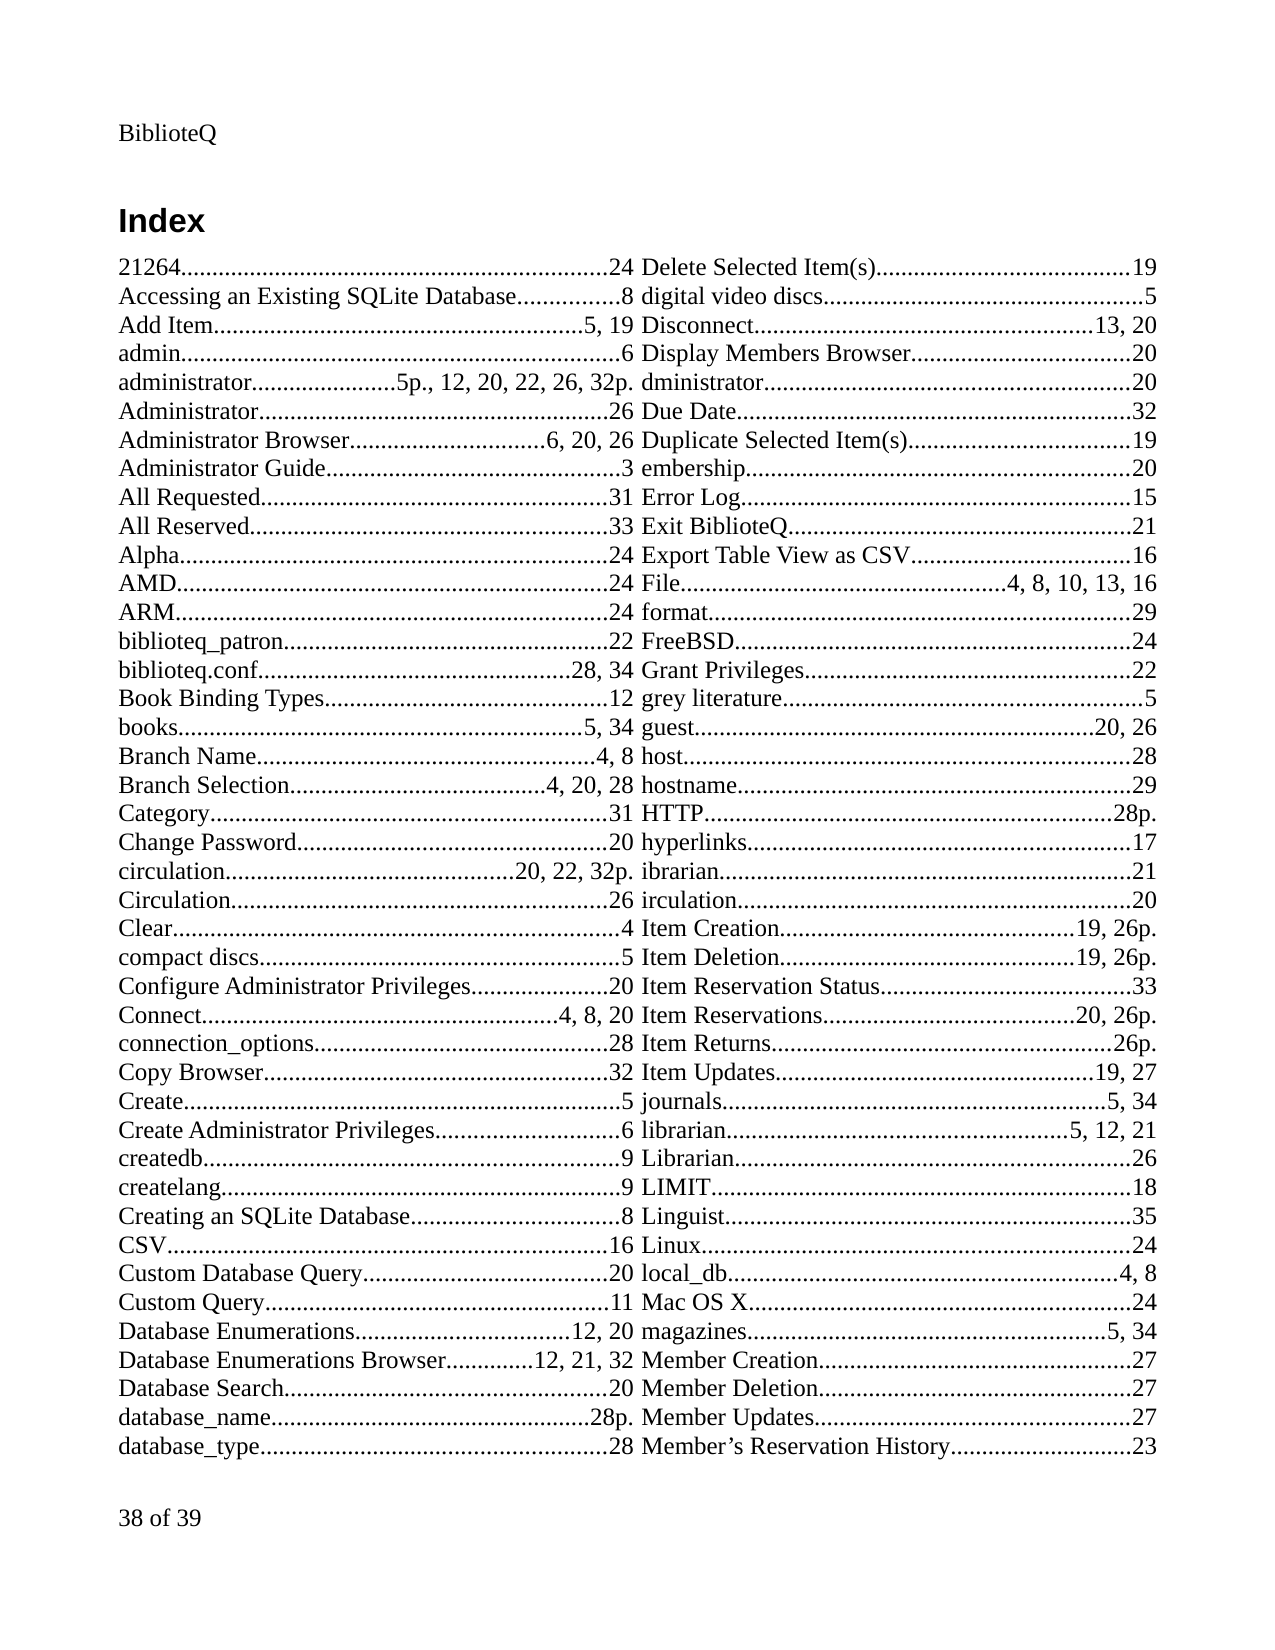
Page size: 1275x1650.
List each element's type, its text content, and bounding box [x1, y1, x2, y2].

text Custom Database Query 20 [118, 1258, 634, 1287]
text FreeBSD 24 [641, 626, 1157, 655]
text Due Date 32 [641, 396, 1157, 425]
text Mac OS X 24 [641, 1287, 1157, 1316]
text Linux 24 [641, 1230, 1157, 1258]
text Connect 4, 8, 20 [118, 1000, 634, 1028]
text Create 5 [118, 1086, 634, 1115]
text Member Deletion 27 [641, 1373, 1157, 1402]
text connection_options 28 [118, 1028, 634, 1057]
text Administrator 26 [118, 396, 634, 425]
text Duplicate Selected Item(s) 19 [641, 425, 1157, 453]
text dministrator 20 [641, 367, 1157, 396]
text HTTP 28p. [641, 798, 1157, 827]
text grey literature 5 [641, 683, 1157, 712]
text All Requested 31 [118, 482, 634, 511]
text LIMIT 18 [641, 1172, 1157, 1201]
text Delete Selected Item(s) 19 [641, 252, 1157, 281]
text Display Members Browser 20 [641, 338, 1157, 367]
text Administrator Browser 6, 20, 26 [118, 425, 634, 453]
subtitle Index [118, 201, 1157, 240]
text Add Item 5, 19 [118, 310, 634, 338]
text admin 6 [118, 338, 634, 367]
text Member Updates 27 [641, 1402, 1157, 1431]
text host 28 [641, 741, 1157, 770]
text Linguist 35 [641, 1201, 1157, 1230]
text librarian 5, 12, 21 [641, 1115, 1157, 1143]
text Item Updates 19, 27 [641, 1057, 1157, 1086]
text Librarian 26 [641, 1143, 1157, 1172]
text ibrarian 21 [641, 856, 1157, 885]
text embership 20 [641, 453, 1157, 482]
text Accessing an Existing SQLite Database 8 [118, 281, 634, 310]
text Creating an SQLite Database 8 [118, 1201, 634, 1230]
text Change Password 20 [118, 827, 634, 856]
text All Reserved 33 [118, 511, 634, 540]
text guest 20, 26 [641, 712, 1157, 741]
text hyperlinks 17 [641, 827, 1157, 856]
text createdb 9 [118, 1143, 634, 1172]
text Branch Name 4, 8 [118, 741, 634, 770]
text Item Deletion 19, 26p. [641, 942, 1157, 971]
text Item Reservations 20, 26p. [641, 1000, 1157, 1028]
text Alpha 24 [118, 540, 634, 568]
text journals 5, 34 [641, 1086, 1157, 1115]
text Error Log 15 [641, 482, 1157, 511]
text Book Binding Types 12 [118, 683, 634, 712]
text irculation 20 [641, 885, 1157, 913]
text Item Reservation Status 33 [641, 971, 1157, 1000]
text Category 31 [118, 798, 634, 827]
text hostname 29 [641, 770, 1157, 798]
text biblioteq.conf 28, 34 [118, 655, 634, 683]
text Member’s Reservation History 23 [641, 1431, 1157, 1460]
text administrator 5p., 12, 20, 22, 26, 32p. [118, 367, 634, 396]
text local_db 4, 8 [641, 1258, 1157, 1287]
text AMD 24 [118, 568, 634, 597]
text 21264 24 [118, 252, 634, 281]
text database_name 28p. [118, 1402, 634, 1431]
text Export Table View as CSV 16 [641, 540, 1157, 568]
text circulation 20, 22, 32p. [118, 856, 634, 885]
text Item Returns 26p. [641, 1028, 1157, 1057]
text Exit BiblioteQ 21 [641, 511, 1157, 540]
text Configure Administrator Privileges 20 [118, 971, 634, 1000]
text Member Creation 27 [641, 1345, 1157, 1373]
text Grant Privileges 22 [641, 655, 1157, 683]
text ARM 24 [118, 597, 634, 626]
text Clear 4 [118, 913, 634, 942]
text biblioteq_patron 22 [118, 626, 634, 655]
text Branch Selection 4, 20, 28 [118, 770, 634, 798]
text Administrator Guide 3 [118, 453, 634, 482]
text createlang 9 [118, 1172, 634, 1201]
text Custom Query 11 [118, 1287, 634, 1316]
text Database Enumerations Browser 12, 21, 32 [118, 1345, 634, 1373]
text digital video discs 5 [641, 281, 1157, 310]
text Create Administrator Privileges 6 [118, 1115, 634, 1143]
text Disconnect 13, 20 [641, 310, 1157, 338]
text Item Creation 19, 26p. [641, 913, 1157, 942]
text Circulation 26 [118, 885, 634, 913]
text CSV 16 [118, 1230, 634, 1258]
text format 29 [641, 597, 1157, 626]
text database_type 28 [118, 1431, 634, 1460]
text Database Search 20 [118, 1373, 634, 1402]
text magazines 5, 34 [641, 1316, 1157, 1345]
text Copy Browser 32 [118, 1057, 634, 1086]
text books 5, 34 [118, 712, 634, 741]
text Database Enumerations 12, 20 [118, 1316, 634, 1345]
text File 4, 8, 10, 13, 16 [641, 568, 1157, 597]
text compact discs 5 [118, 942, 634, 971]
